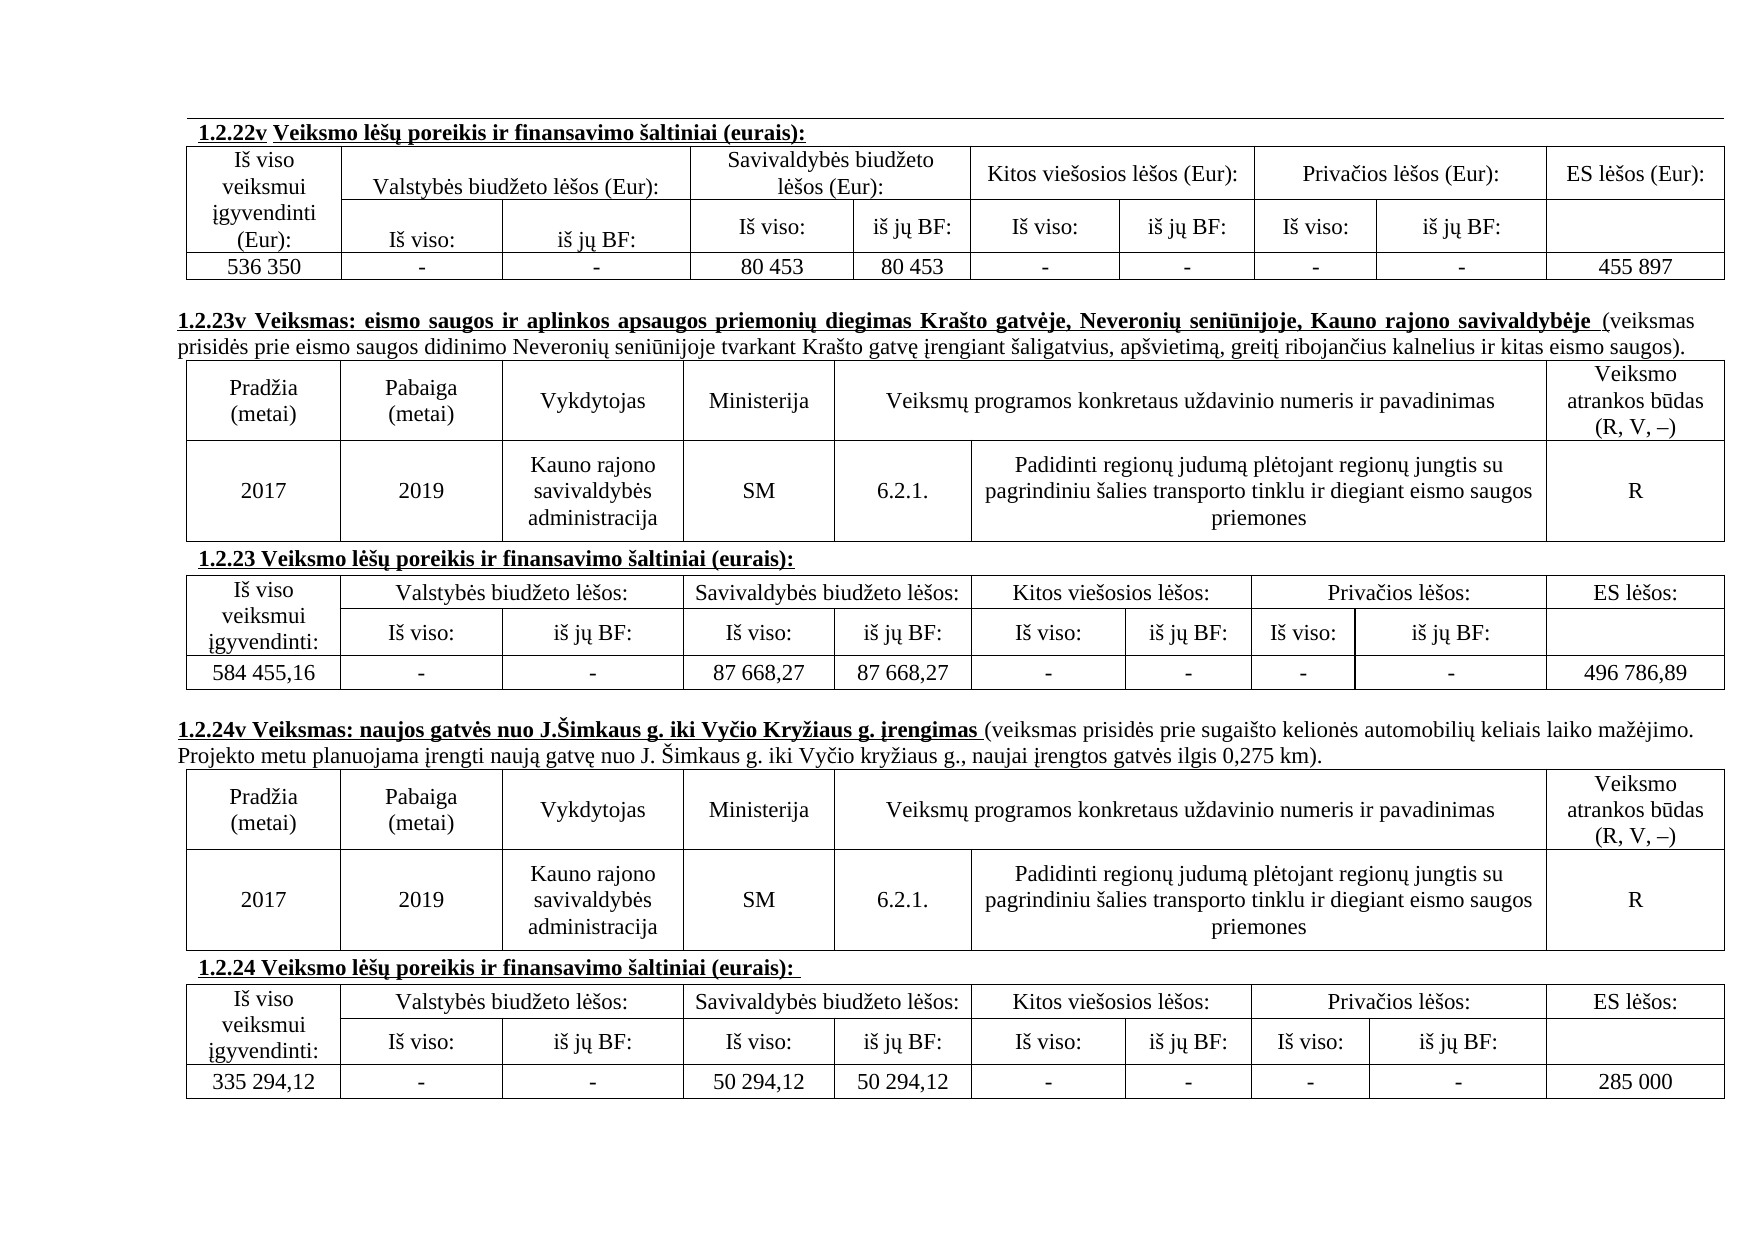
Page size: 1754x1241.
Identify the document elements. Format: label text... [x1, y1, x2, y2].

table_header Pabaiga (metai) [341, 361, 502, 439]
table_header Veiksmo atrankos būdas (R, V, –) [1547, 770, 1724, 849]
table_cell 1.2.23 Veiksmo lėšų poreikis ir finansavimo šaltiniai (eurais): [187, 542, 1724, 574]
table_cell Iš viso: [972, 1019, 1125, 1064]
table_cell 285 000 [1547, 1065, 1724, 1097]
table_cell SM [684, 441, 834, 541]
table_cell - [342, 253, 502, 279]
table_cell iš jų BF: [835, 609, 971, 655]
table_cell 455 897 [1547, 253, 1724, 279]
table_cell Iš viso veiksmui įgyvendinti (Eur): [187, 147, 341, 252]
table_cell iš jų BF: [1377, 200, 1546, 252]
table_cell Savivaldybės biudžeto lėšos (Eur): [691, 147, 970, 199]
table_cell 1.2.22v Veiksmo lėšų poreikis ir finansavimo šaltiniai (eurais): [187, 119, 1724, 146]
table_cell 536 350 [187, 253, 341, 279]
table_cell iš jų BF: [503, 609, 683, 655]
table_cell Iš viso: [1255, 200, 1376, 252]
table_header Veiksmų programos konkretaus uždavinio numeris ir pavadinimas [835, 361, 1546, 439]
table_header Vykdytojas [503, 361, 683, 439]
table_cell 2019 [341, 441, 502, 541]
table_cell - [341, 656, 502, 688]
table_cell Iš viso: [971, 200, 1119, 252]
table_header Vykdytojas [503, 770, 683, 849]
table_cell Iš viso: [341, 1019, 502, 1064]
table_cell iš jų BF: [1370, 1019, 1546, 1064]
table_cell Kitos viešosios lėšos: [972, 985, 1251, 1017]
table_cell 2019 [341, 850, 502, 950]
table_cell iš jų BF: [503, 1019, 683, 1064]
table_cell [1547, 200, 1724, 252]
table_cell Privačios lėšos (Eur): [1255, 147, 1546, 199]
table_cell Kauno rajono savivaldybės administracija [503, 441, 683, 541]
table_header Ministerija [684, 361, 834, 439]
table_cell - [1370, 1065, 1546, 1097]
table_header Pradžia (metai) [187, 361, 340, 439]
table_cell R [1547, 850, 1724, 950]
table_cell [1547, 609, 1724, 655]
table_cell Kitos viešosios lėšos (Eur): [971, 147, 1254, 199]
table_cell - [1356, 656, 1546, 688]
table_cell Padidinti regionų judumą plėtojant regionų jungtis su pagrindiniu šalies transporto tinklu ir diegiant eismo saugos priemones [972, 441, 1546, 541]
table_cell ES lėšos: [1547, 985, 1724, 1017]
table_cell Iš viso: [691, 200, 853, 252]
table_cell - [1120, 253, 1254, 279]
table_cell iš jų BF: [1120, 200, 1254, 252]
table_cell 496 786,89 [1547, 656, 1724, 688]
table_cell Iš viso: [684, 609, 834, 655]
table_header Veiksmų programos konkretaus uždavinio numeris ir pavadinimas [835, 770, 1546, 849]
table_cell 87 668,27 [684, 656, 834, 688]
table_cell Iš viso veiksmui įgyvendinti: [187, 576, 340, 655]
table_cell iš jų BF: [1356, 609, 1546, 655]
table_cell ES lėšos (Eur): [1547, 147, 1724, 199]
table_cell Privačios lėšos: [1252, 576, 1546, 608]
table_cell 6.2.1. [835, 441, 971, 541]
table_cell 584 455,16 [187, 656, 340, 688]
table_cell 50 294,12 [684, 1065, 834, 1097]
table_cell Privačios lėšos: [1252, 985, 1546, 1017]
table_cell R [1547, 441, 1724, 541]
table_cell - [503, 253, 690, 279]
table_cell iš jų BF: [503, 200, 690, 252]
table_cell Savivaldybės biudžeto lėšos: [684, 985, 971, 1017]
table_header Pabaiga (metai) [341, 770, 502, 849]
table_cell 80 453 [691, 253, 853, 279]
table_cell 1.2.24 Veiksmo lėšų poreikis ir finansavimo šaltiniai (eurais): [187, 951, 1724, 984]
table_cell - [341, 1065, 502, 1097]
table_cell Iš viso: [1252, 609, 1354, 655]
table_cell Iš viso: [972, 609, 1125, 655]
table_cell 50 294,12 [835, 1065, 971, 1097]
text 1.2.24v Veiksmas: naujos gatvės nuo J.Šimkaus g. iki Vyčio Kryžiaus g. įrengimas (veiksmas prisidės prie sugaišto kelionės automobilių keliais laiko mažėjimo. Projekto metu planuojama įrengti naują gatvę nuo J. Šimkaus g. iki Vyčio kryžiaus g., naujai įrengtos gatvės ilgis 0,275 km). [177, 716, 1695, 768]
table_cell Iš viso veiksmui įgyvendinti: [187, 985, 340, 1064]
table_cell 335 294,12 [187, 1065, 340, 1097]
table_cell iš jų BF: [854, 200, 970, 252]
text 1.2.23v Veiksmas: eismo saugos ir aplinkos apsaugos priemonių diegimas Krašto gatvėje, Neveronių seniūnijoje, Kauno rajono savivaldybėje (veiksmas prisidės prie eismo saugos didinimo Neveronių seniūnijoje tvarkant Krašto gatvę įrengiant šaligatvius, apšvietimą, greitį ribojančius kalnelius ir kitas eismo saugos). [177, 307, 1695, 359]
table_cell ES lėšos: [1547, 576, 1724, 608]
table_header Pradžia (metai) [187, 770, 340, 849]
table_cell 6.2.1. [835, 850, 971, 950]
table_cell - [972, 1065, 1125, 1097]
table_cell - [1252, 656, 1354, 688]
table_cell 80 453 [854, 253, 970, 279]
table_cell Savivaldybės biudžeto lėšos: [684, 576, 971, 608]
table_cell SM [684, 850, 834, 950]
table_cell - [503, 1065, 683, 1097]
table_cell - [1255, 253, 1376, 279]
table_cell Iš viso: [342, 200, 502, 252]
table_cell - [971, 253, 1119, 279]
table_cell Kitos viešosios lėšos: [972, 576, 1251, 608]
table_cell - [1377, 253, 1546, 279]
table_cell 2017 [187, 850, 340, 950]
table_cell Valstybės biudžeto lėšos: [341, 985, 683, 1017]
table_cell Padidinti regionų judumą plėtojant regionų jungtis su pagrindiniu šalies transporto tinklu ir diegiant eismo saugos priemones [972, 850, 1546, 950]
table_cell [1547, 1019, 1724, 1064]
table_cell iš jų BF: [835, 1019, 971, 1064]
table_cell Iš viso: [1252, 1019, 1369, 1064]
table_cell Iš viso: [684, 1019, 834, 1064]
table_cell iš jų BF: [1126, 1019, 1251, 1064]
table_cell - [1126, 656, 1251, 688]
table_cell - [1126, 1065, 1251, 1097]
table_cell - [503, 656, 683, 688]
table_cell Valstybės biudžeto lėšos: [341, 576, 683, 608]
table_cell - [972, 656, 1125, 688]
table_header Veiksmo atrankos būdas (R, V, –) [1547, 361, 1724, 439]
table_cell Kauno rajono savivaldybės administracija [503, 850, 683, 950]
table_cell Valstybės biudžeto lėšos (Eur): [342, 147, 690, 199]
table_cell iš jų BF: [1126, 609, 1251, 655]
table_cell Iš viso: [341, 609, 502, 655]
table_cell - [1252, 1065, 1369, 1097]
table_header Ministerija [684, 770, 834, 849]
table_cell 87 668,27 [835, 656, 971, 688]
table_cell 2017 [187, 441, 340, 541]
